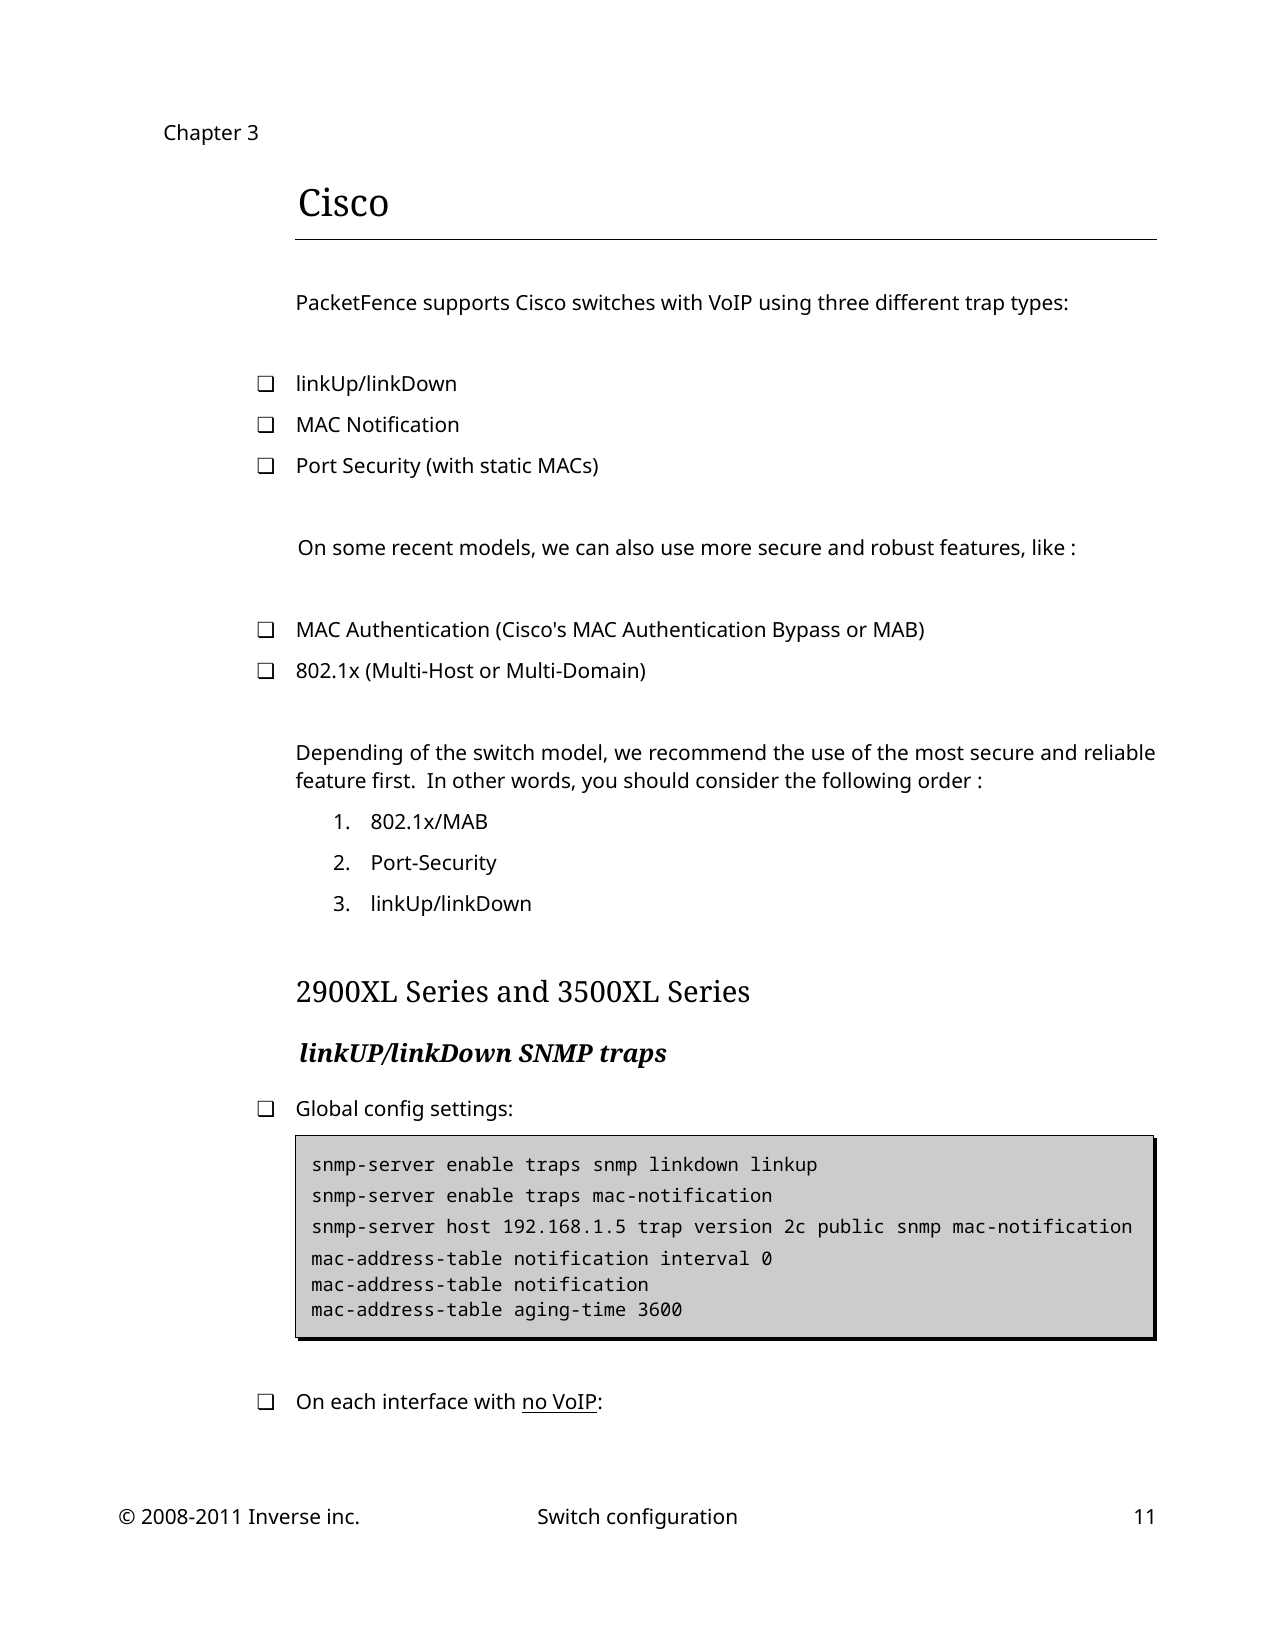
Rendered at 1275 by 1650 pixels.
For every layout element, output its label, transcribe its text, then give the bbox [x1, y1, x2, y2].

text Depending of the switch model, we recommend the use of the most secure and reliable feature first. In other words, you should consider the following order : [295, 738, 1157, 795]
list ❏ Global config settings: [256, 1094, 1157, 1123]
list ❏ MAC Notification [256, 411, 1157, 439]
list ❏ Port Security (with static MACs) [256, 451, 1157, 480]
text snmp-server host 192.168.1.5 trap version 2c public snmp mac-notification [296, 1198, 1153, 1229]
subtitle Cisco [295, 176, 1157, 239]
text snmp-server enable traps snmp linkdown linkup [296, 1136, 1153, 1167]
text PacketFence supports Cisco switches with VoIP using three different trap types: [295, 288, 1157, 316]
text snmp-server enable traps mac-notification [296, 1167, 1153, 1198]
list On some recent models, we can also use more secure and robust features, like : [297, 533, 1157, 562]
list ❏ MAC Authentication (Cisco's MAC Authentication Bypass or MAB) [256, 615, 1157, 644]
list ❏ 802.1x (Multi-Host or Multi-Domain) [256, 656, 1157, 684]
list 802.1x/MAB [333, 807, 1157, 836]
list ❏ linkUp/linkDown [256, 369, 1157, 398]
list linkUp/linkDown [333, 889, 1157, 918]
list ❏ On each interface with no VoIP: [256, 1387, 1157, 1416]
list Port-Security [333, 848, 1157, 877]
subtitle linkUP/linkDown SNMP traps [262, 1036, 1157, 1069]
text mac-address-table notification interval 0 mac-address-table notification mac-address-table aging-time 3600 [296, 1229, 1153, 1337]
subtitle 2900XL Series and 3500XL Series [295, 971, 1157, 1011]
